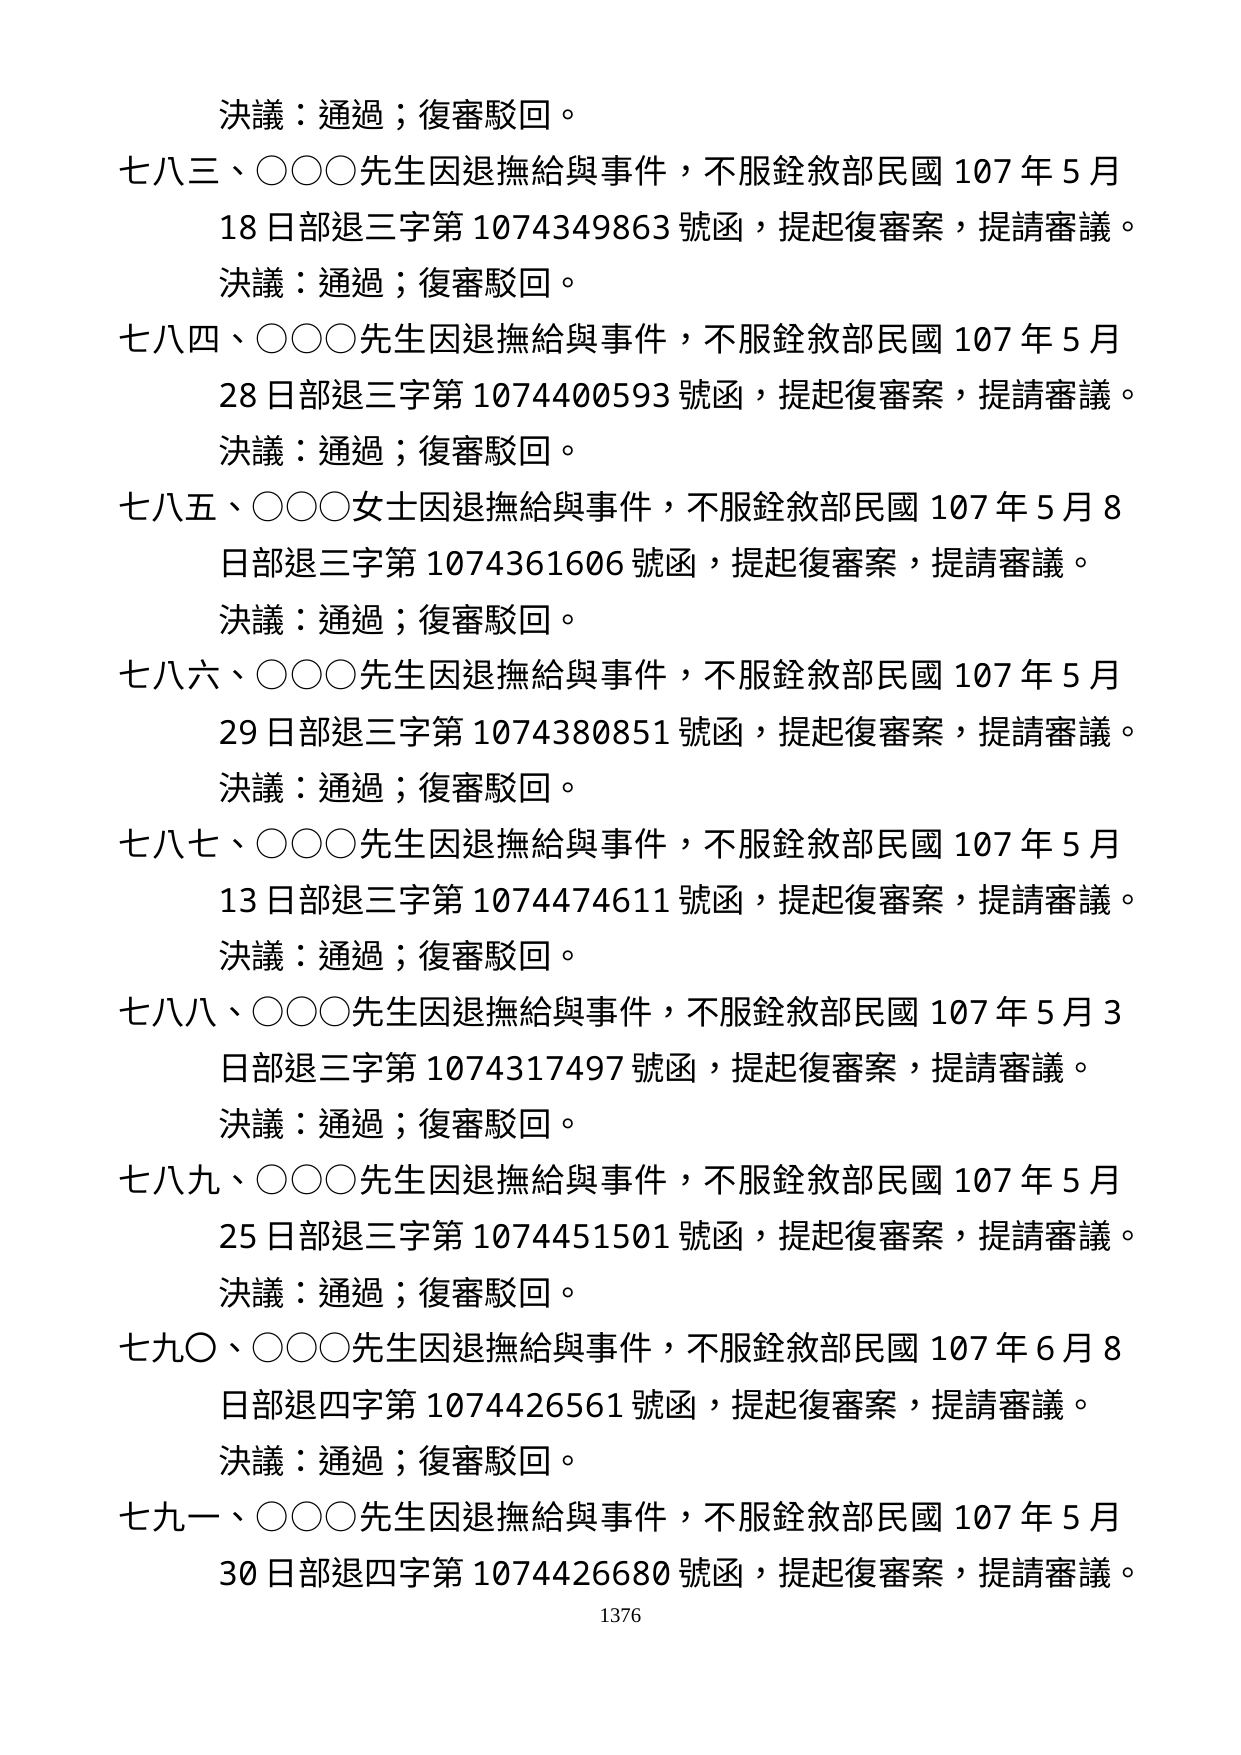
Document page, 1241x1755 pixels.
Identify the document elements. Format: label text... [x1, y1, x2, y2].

text 決議：通過；復審駁回。 [218, 1266, 1122, 1314]
text 決議：通過；復審駁回。 [218, 762, 1122, 810]
text 七八七、○○○先生因退撫給與事件，不服銓敘部民國107年5月13日部退三字第1074474611號函，提起復審案，提請審議。 [118, 817, 1122, 922]
text 決議：通過；復審駁回。 [218, 89, 1122, 137]
text 七九〇、○○○先生因退撫給與事件，不服銓敘部民國107年6月8日部退四字第1074426561號函，提起復審案，提請審議。 [118, 1322, 1122, 1427]
text 七九一、○○○先生因退撫給與事件，不服銓敘部民國107年5月30日部退四字第1074426680號函，提起復審案，提請審議。 [118, 1490, 1122, 1595]
text 決議：通過；復審駁回。 [218, 1434, 1122, 1483]
text 決議：通過；復審駁回。 [218, 257, 1122, 305]
text 七八六、○○○先生因退撫給與事件，不服銓敘部民國107年5月29日部退三字第1074380851號函，提起復審案，提請審議。 [118, 649, 1122, 754]
text 決議：通過；復審駁回。 [218, 593, 1122, 642]
text 決議：通過；復審駁回。 [218, 930, 1122, 978]
text 七八三、○○○先生因退撫給與事件，不服銓敘部民國107年5月18日部退三字第1074349863號函，提起復審案，提請審議。 [118, 144, 1122, 249]
text 七八九、○○○先生因退撫給與事件，不服銓敘部民國107年5月25日部退三字第1074451501號函，提起復審案，提請審議。 [118, 1154, 1122, 1258]
text 七八五、○○○女士因退撫給與事件，不服銓敘部民國107年5月8日部退三字第1074361606號函，提起復審案，提請審議。 [118, 481, 1122, 586]
text 七八四、○○○先生因退撫給與事件，不服銓敘部民國107年5月28日部退三字第1074400593號函，提起復審案，提請審議。 [118, 313, 1122, 417]
text 七八八、○○○先生因退撫給與事件，不服銓敘部民國107年5月3日部退三字第1074317497號函，提起復審案，提請審議。 [118, 986, 1122, 1090]
text 決議：通過；復審駁回。 [218, 1098, 1122, 1146]
text 決議：通過；復審駁回。 [218, 425, 1122, 473]
